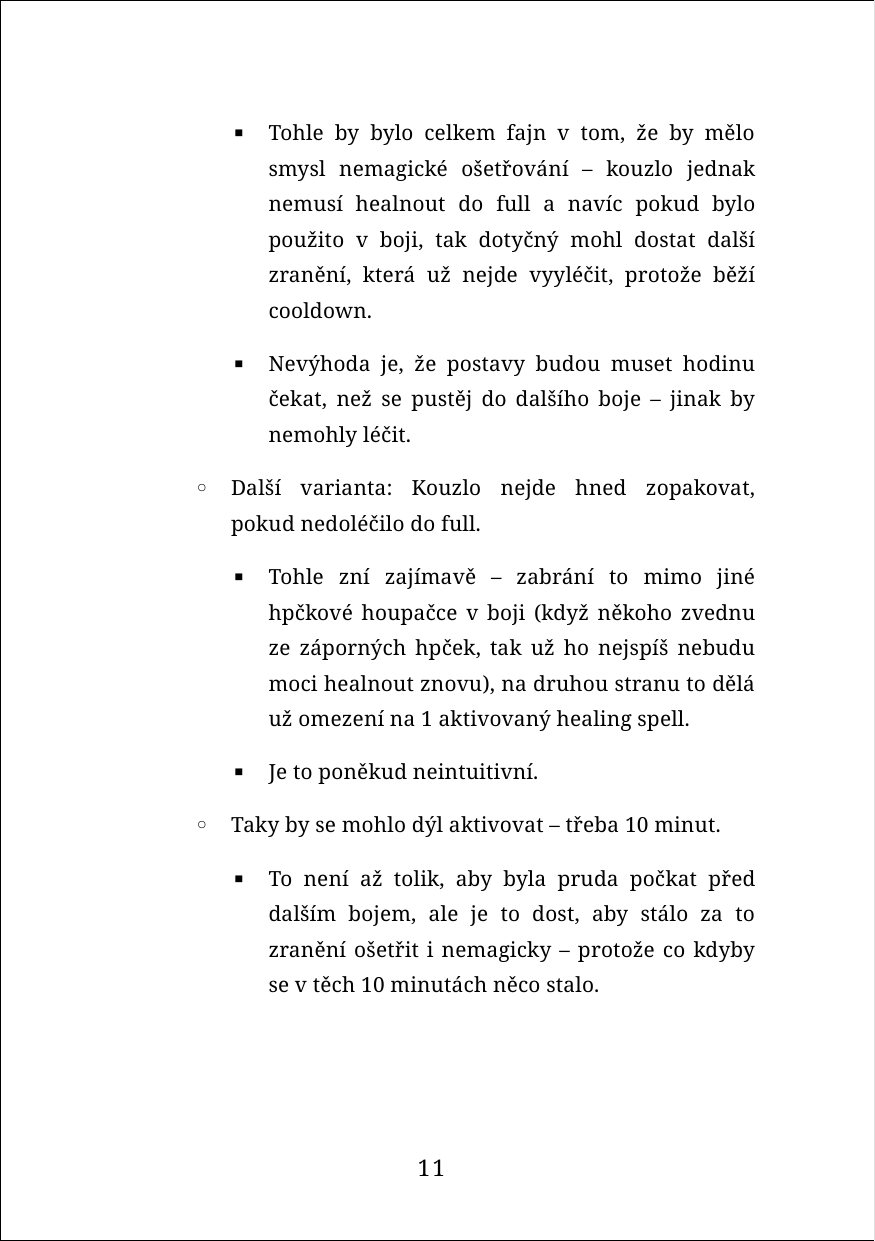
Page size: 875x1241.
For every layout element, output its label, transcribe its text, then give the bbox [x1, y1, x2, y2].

list Taky by se mohlo dýl aktivovat – třeba 10 minut. [193, 811, 756, 839]
list Další varianta: Kouzlo nejde hned zopakovat, pokud nedoléčilo do full. [193, 473, 756, 537]
list To není až tolik, aby byla pruda počkat před dalším bojem, ale je to dost, aby stálo za to zranění ošetřit i nemagicky – protože co kdyby se v těch 10 minutách něco stalo. [231, 864, 756, 999]
list Je to poněkud neintuitivní. [231, 757, 756, 786]
list Tohle by bylo celkem fajn v tom, že by mělo smysl nemagické ošetřování – kouzlo jednak nemusí healnout do full a navíc pokud bylo použito v boji, tak dotyčný mohl dostat další zranění, která už nejde vyyléčit, protože běží cooldown. [231, 118, 756, 324]
list Nevýhoda je, že postavy budou muset hodinu čekat, než se pustěj do dalšího boje – jinak by nemohly léčit. [231, 349, 756, 448]
list Tohle zní zajímavě – zabrání to mimo jiné hpčkové houpačce v boji (když někoho zvednu ze záporných hpček, tak už ho nejspíš nebudu moci healnout znovu), na druhou stranu to dělá už omezení na 1 aktivovaný healing spell. [231, 562, 756, 733]
